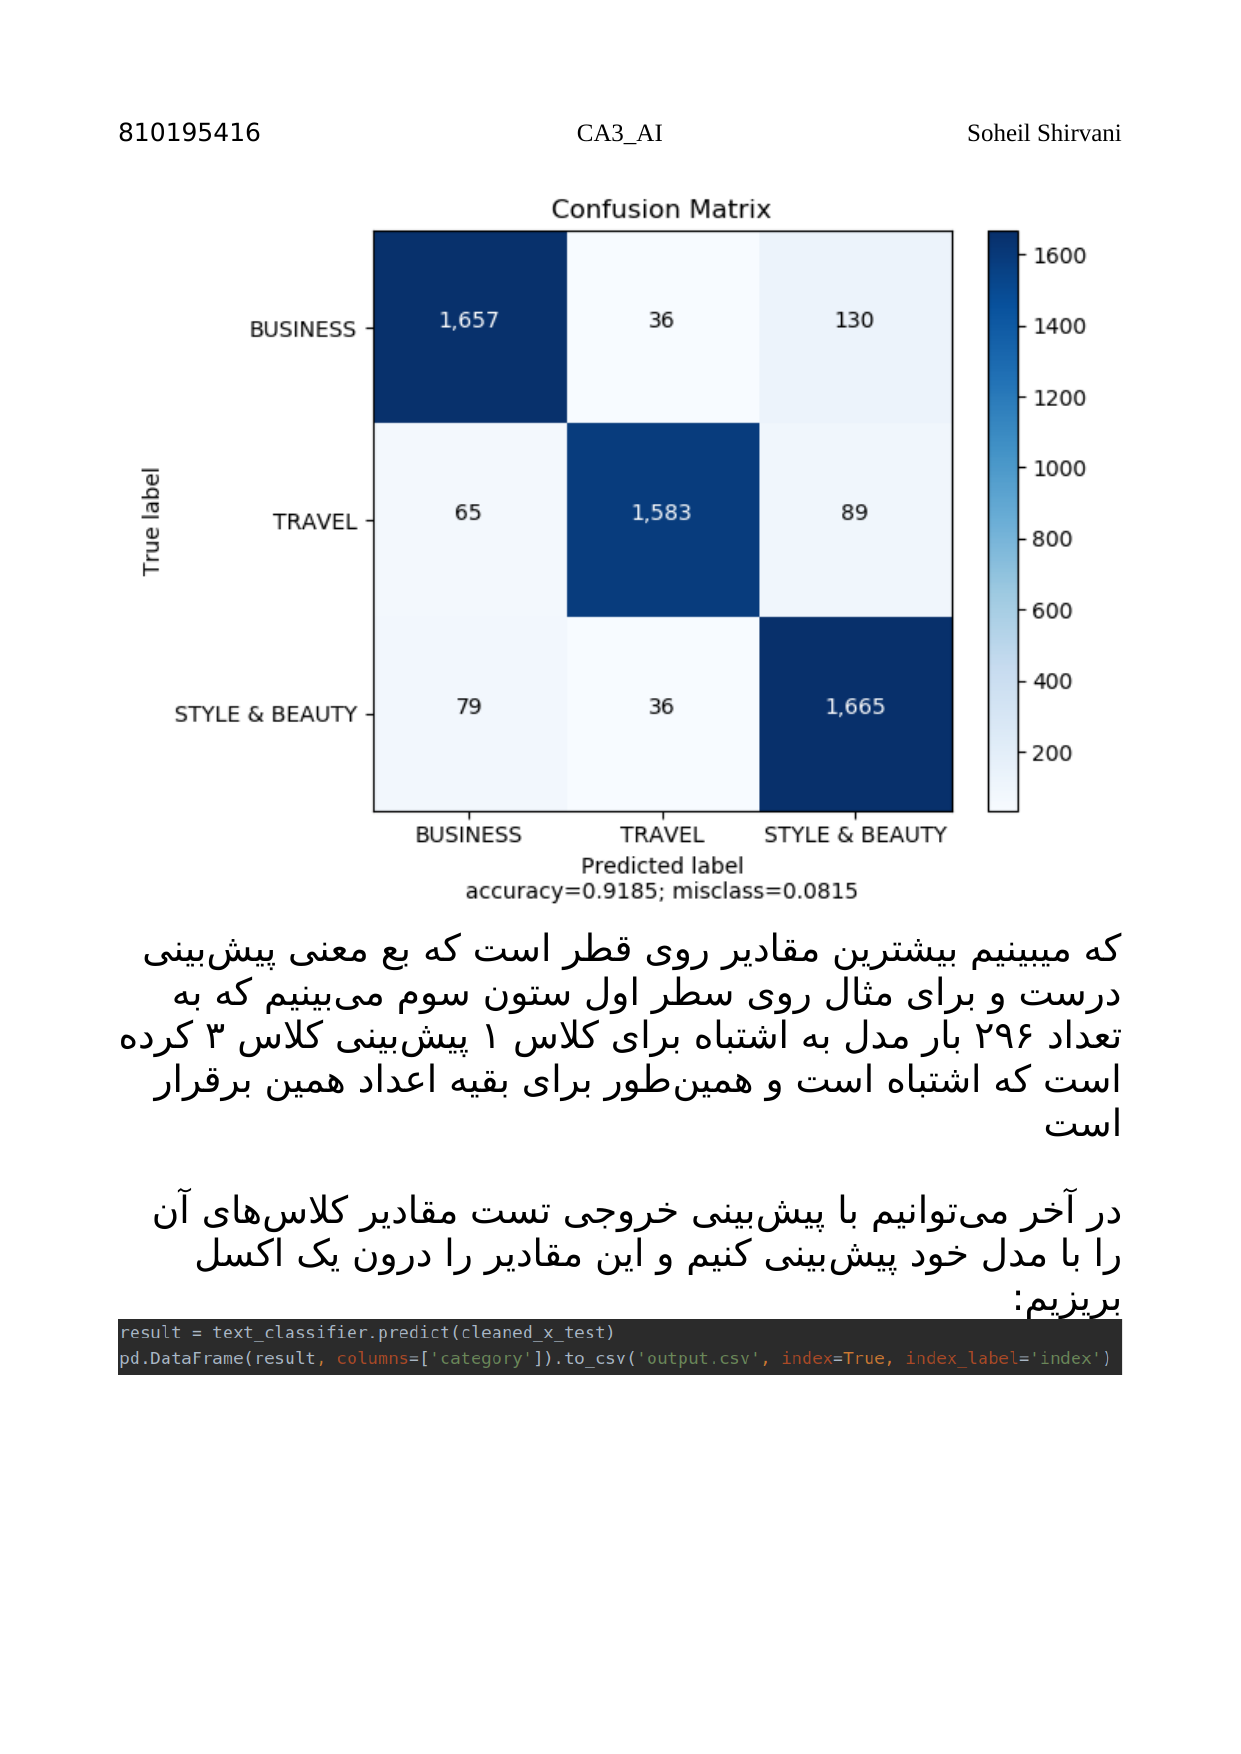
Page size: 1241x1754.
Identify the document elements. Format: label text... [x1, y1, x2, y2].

picture [118, 1319, 1123, 1375]
text که میبینیم بیشترین مقادیر روی قطر است که بع معنی پیش‌بینی درست و برای مثال روی سطر اول ستون سوم می‌بینیم که به تعداد ۲۹۶ بار مدل به اشتباه برای کلاس ۱ پیش‌بینی کلاس ۳ کرده است که اشتباه است و همین‌طور برای بقیه اعداد همین برقرار است [118, 927, 1122, 1145]
text در آخر می‌توانیم با پیش‌بینی خروجی تست مقادیر کلاس‌های آن را با مدل خود پیش‌بینی کنیم و این مقادیر را درون یک اکسل بریزیم: [118, 1188, 1122, 1319]
picture [120, 176, 1121, 927]
